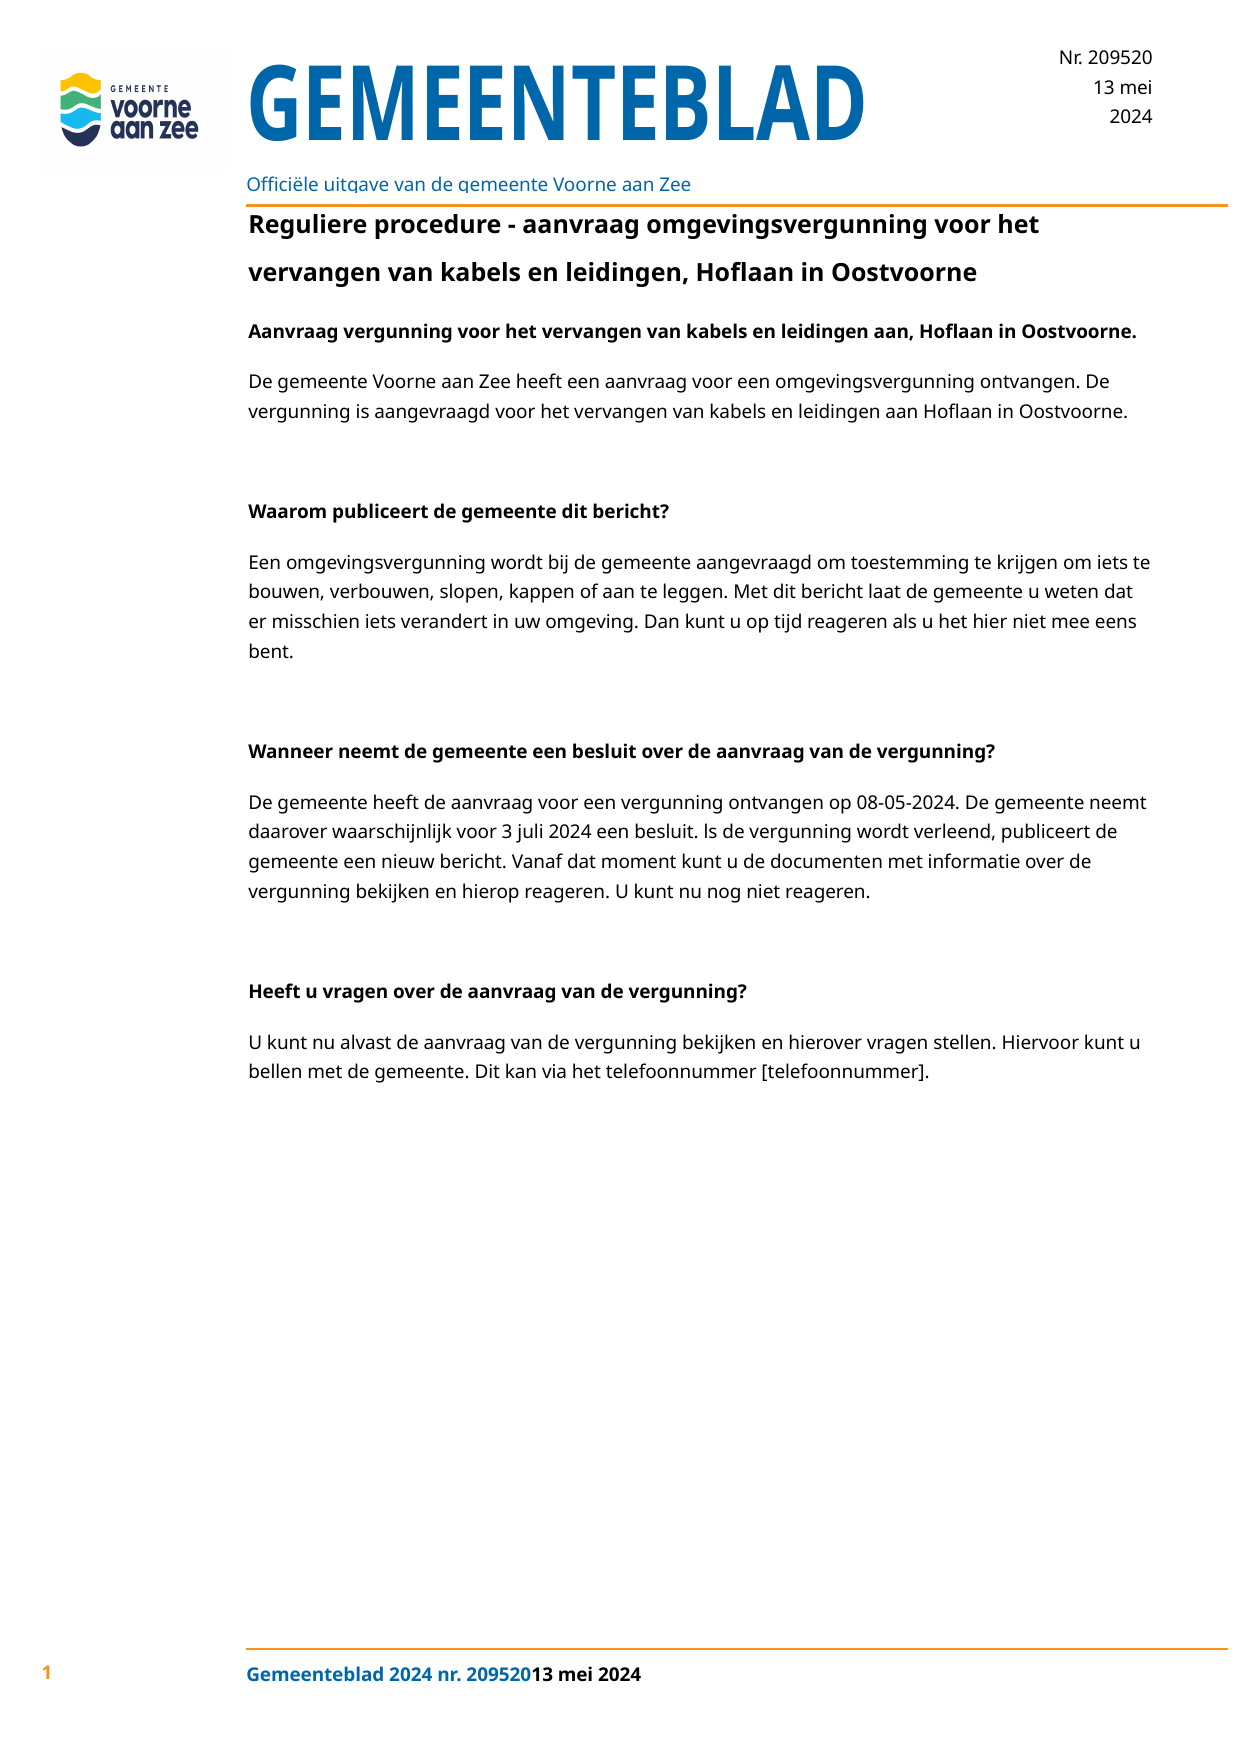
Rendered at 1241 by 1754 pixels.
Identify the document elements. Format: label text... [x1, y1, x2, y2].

text Heeft u vragen over de aanvraag van de vergunning? [248, 979, 1152, 1004]
text Waarom publiceert de gemeente dit bericht? [248, 499, 1152, 524]
text Wanneer neemt de gemeente een besluit over de aanvraag van de vergunning? [248, 739, 1152, 764]
text Aanvraag vergunning voor het vervangen van kabels en leidingen aan, Hoflaan in Oostvoorne. [248, 318, 1152, 344]
text Reguliere procedure - aanvraag omgevingsvergunning voor het vervangen van kabels en leidingen, Hoflaan in Oostvoorne [248, 207, 1152, 288]
text Een omgevingsvergunning wordt bij de gemeente aangevraagd om toestemming te krijgen om iets te bouwen, verbouwen, slopen, kappen of aan te leggen. Met dit bericht laat de gemeente u weten dat er misschien iets verandert in uw omgeving. Dan kunt u op tijd reageren als u het hier niet mee eens bent. [248, 549, 1152, 664]
text De gemeente heeft de aanvraag voor een vergunning ontvangen op 08-05-2024. De gemeente neemt daarover waarschijnlijk voor 3 juli 2024 een besluit. ls de vergunning wordt verleend, publiceert de gemeente een nieuw bericht. Vanaf dat moment kunt u de documenten met informatie over de vergunning bekijken en hierop reageren. U kunt nu nog niet reageren. [248, 789, 1152, 904]
picture [41, 47, 231, 172]
text De gemeente Voorne aan Zee heeft een aanvraag voor een omgevingsvergunning ontvangen. De vergunning is aangevraagd voor het vervangen van kabels en leidingen aan Hoflaan in Oostvoorne. [248, 368, 1152, 424]
text U kunt nu alvast de aanvraag van de vergunning bekijken en hierover vragen stellen. Hiervoor kunt u bellen met de gemeente. Dit kan via het telefoonnummer [telefoonnummer]. [248, 1029, 1152, 1084]
